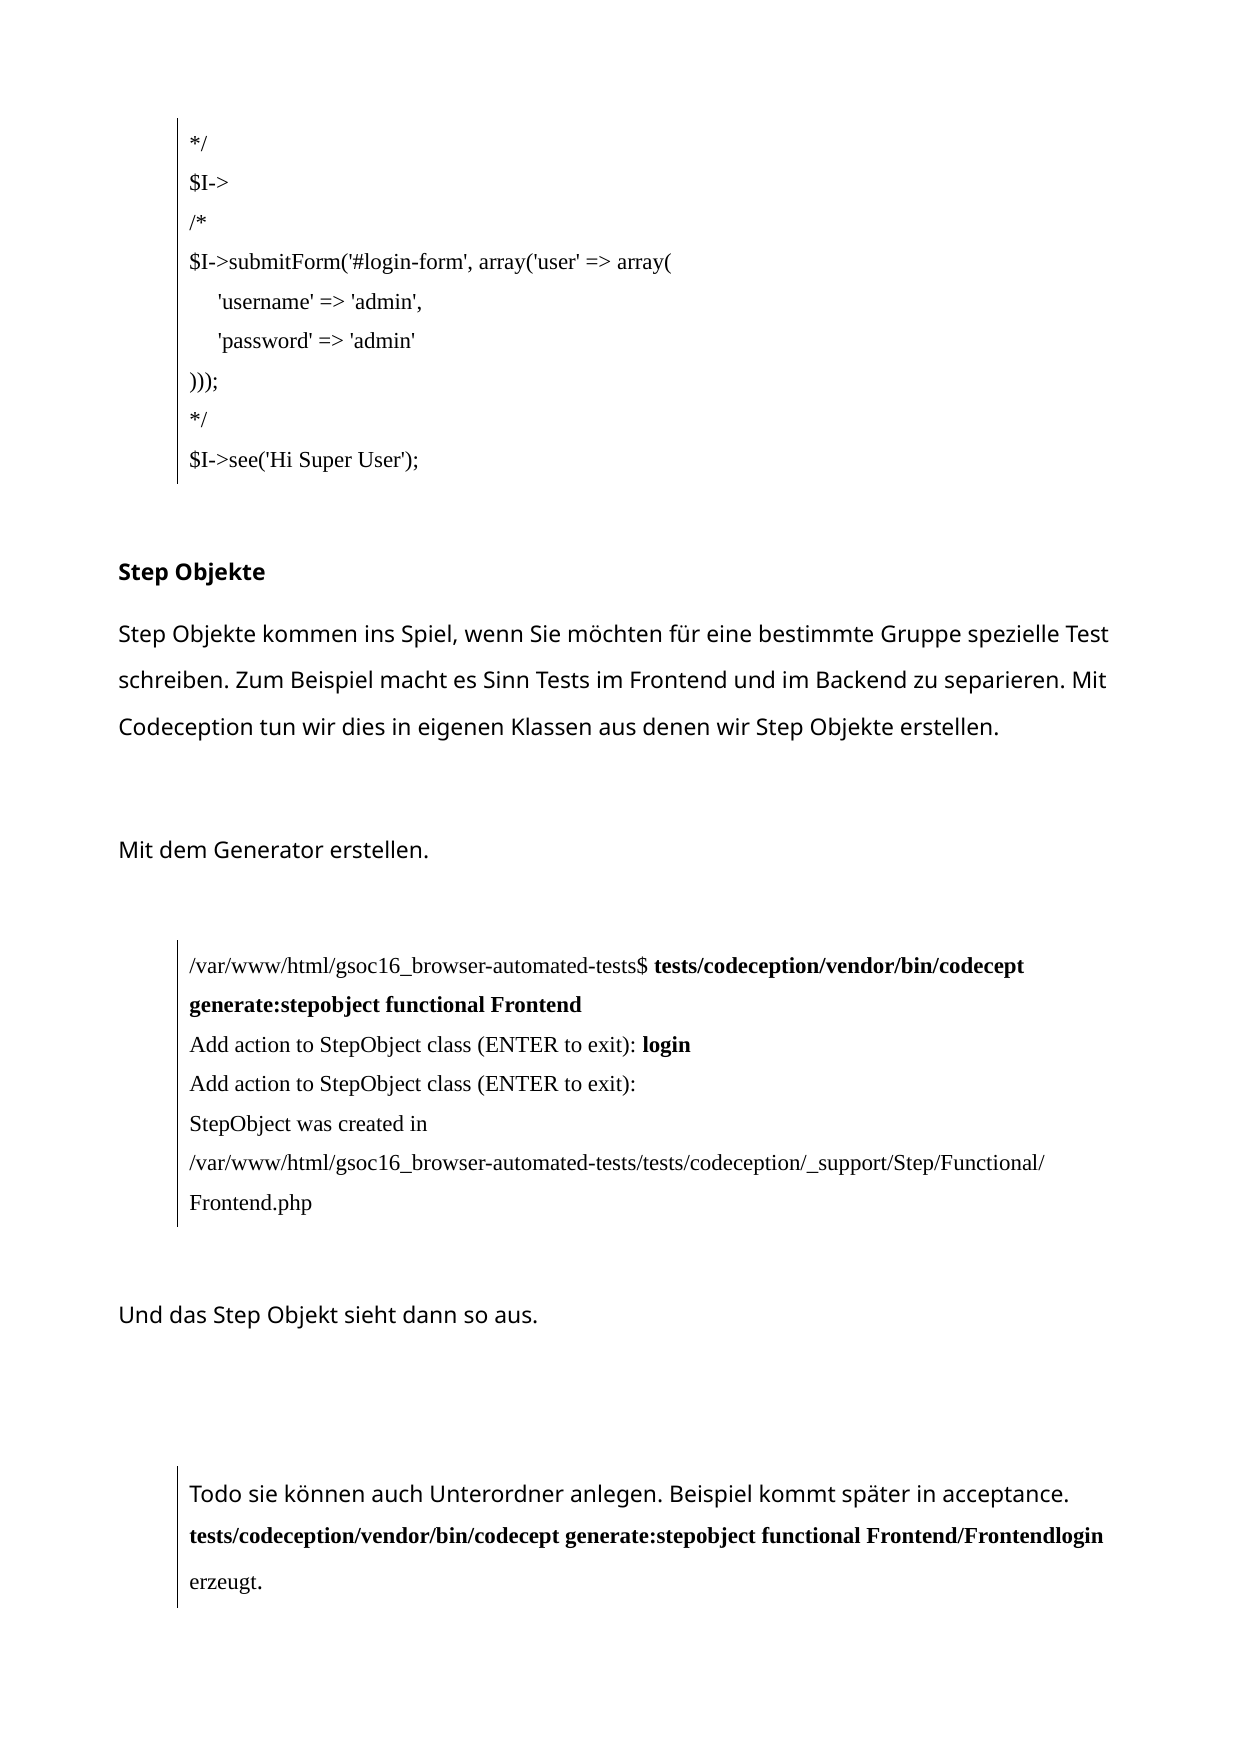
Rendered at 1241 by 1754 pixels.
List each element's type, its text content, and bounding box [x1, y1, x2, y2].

text Und das Step Objekt sieht dann so aus. [118, 1299, 1122, 1330]
text Todo sie können auch Unterordner anlegen. Beispiel kommt später in acceptance. tests/codeception/vendor/bin/codecept generate:stepobject functional Frontend/Frontendlogin erzeugt. [178, 1466, 1122, 1608]
text Step Objekte [118, 556, 1122, 587]
text */ $I-> /* $I->submitForm('#login-form', array('user' => array( 'username' => 'admin', 'password' => 'admin' ))); */ $I->see('Hi Super User'); [178, 118, 1122, 484]
text /var/www/html/gsoc16_browser-automated-tests$ tests/codeception/vendor/bin/codecept generate:stepobject functional Frontend Add action to StepObject class (ENTER to exit): login Add action to StepObject class (ENTER to exit): StepObject was created in /var/www/html/gsoc16_browser-automated-tests/tests/codeception/_support/Step/Functional/Frontend.php [178, 940, 1122, 1227]
text Mit dem Generator erstellen. [118, 834, 1122, 865]
text Step Objekte kommen ins Spiel, wenn Sie möchten für eine bestimmte Gruppe spezielle Test schreiben. Zum Beispiel macht es Sinn Tests im Frontend und im Backend zu separieren. Mit Codeception tun wir dies in eigenen Klassen aus denen wir Step Objekte erstellen. [118, 617, 1122, 742]
